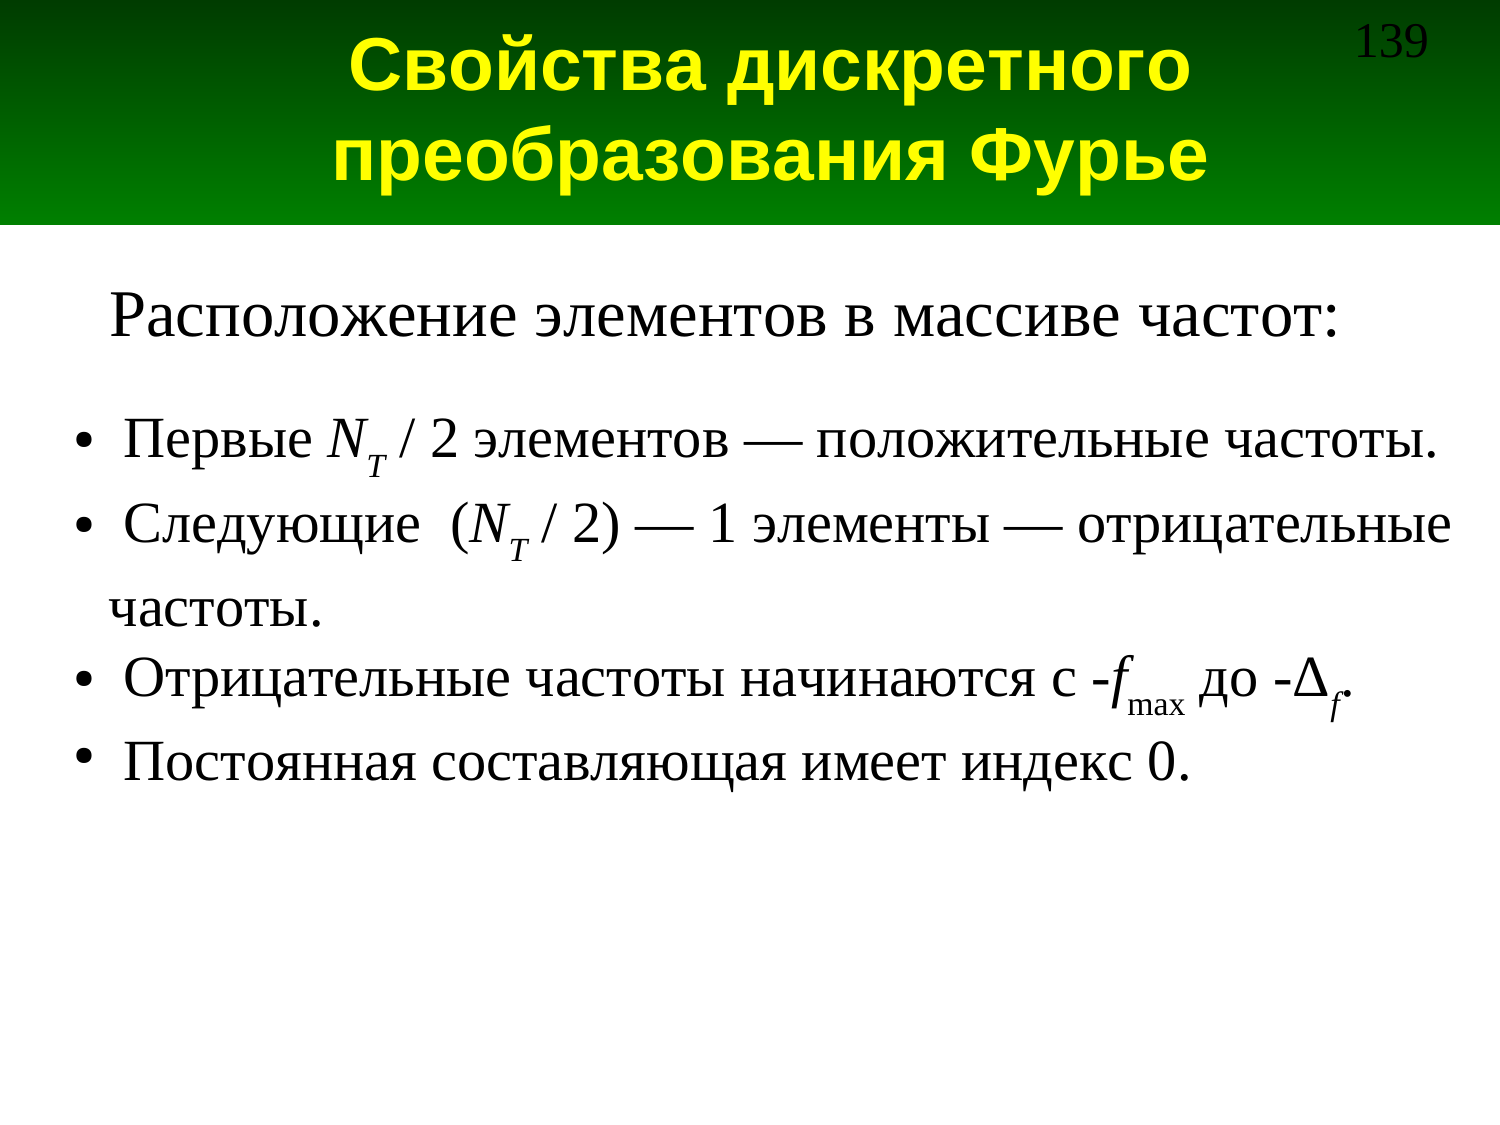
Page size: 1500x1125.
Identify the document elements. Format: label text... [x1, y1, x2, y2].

title Свойства дискретного преобразования Фурье [100, 7, 1441, 204]
text_box Расположение элементов в массиве частот: [59, 262, 1383, 390]
text_box Первые NT / 2 элементов — положительные частоты. Следующие (NT / 2) — 1 элементы — отрицательные частоты. Отрицательные частоты начинаются с -fmax до -Δf. Постоянная составляющая имеет индекс 0. [58, 392, 1500, 800]
